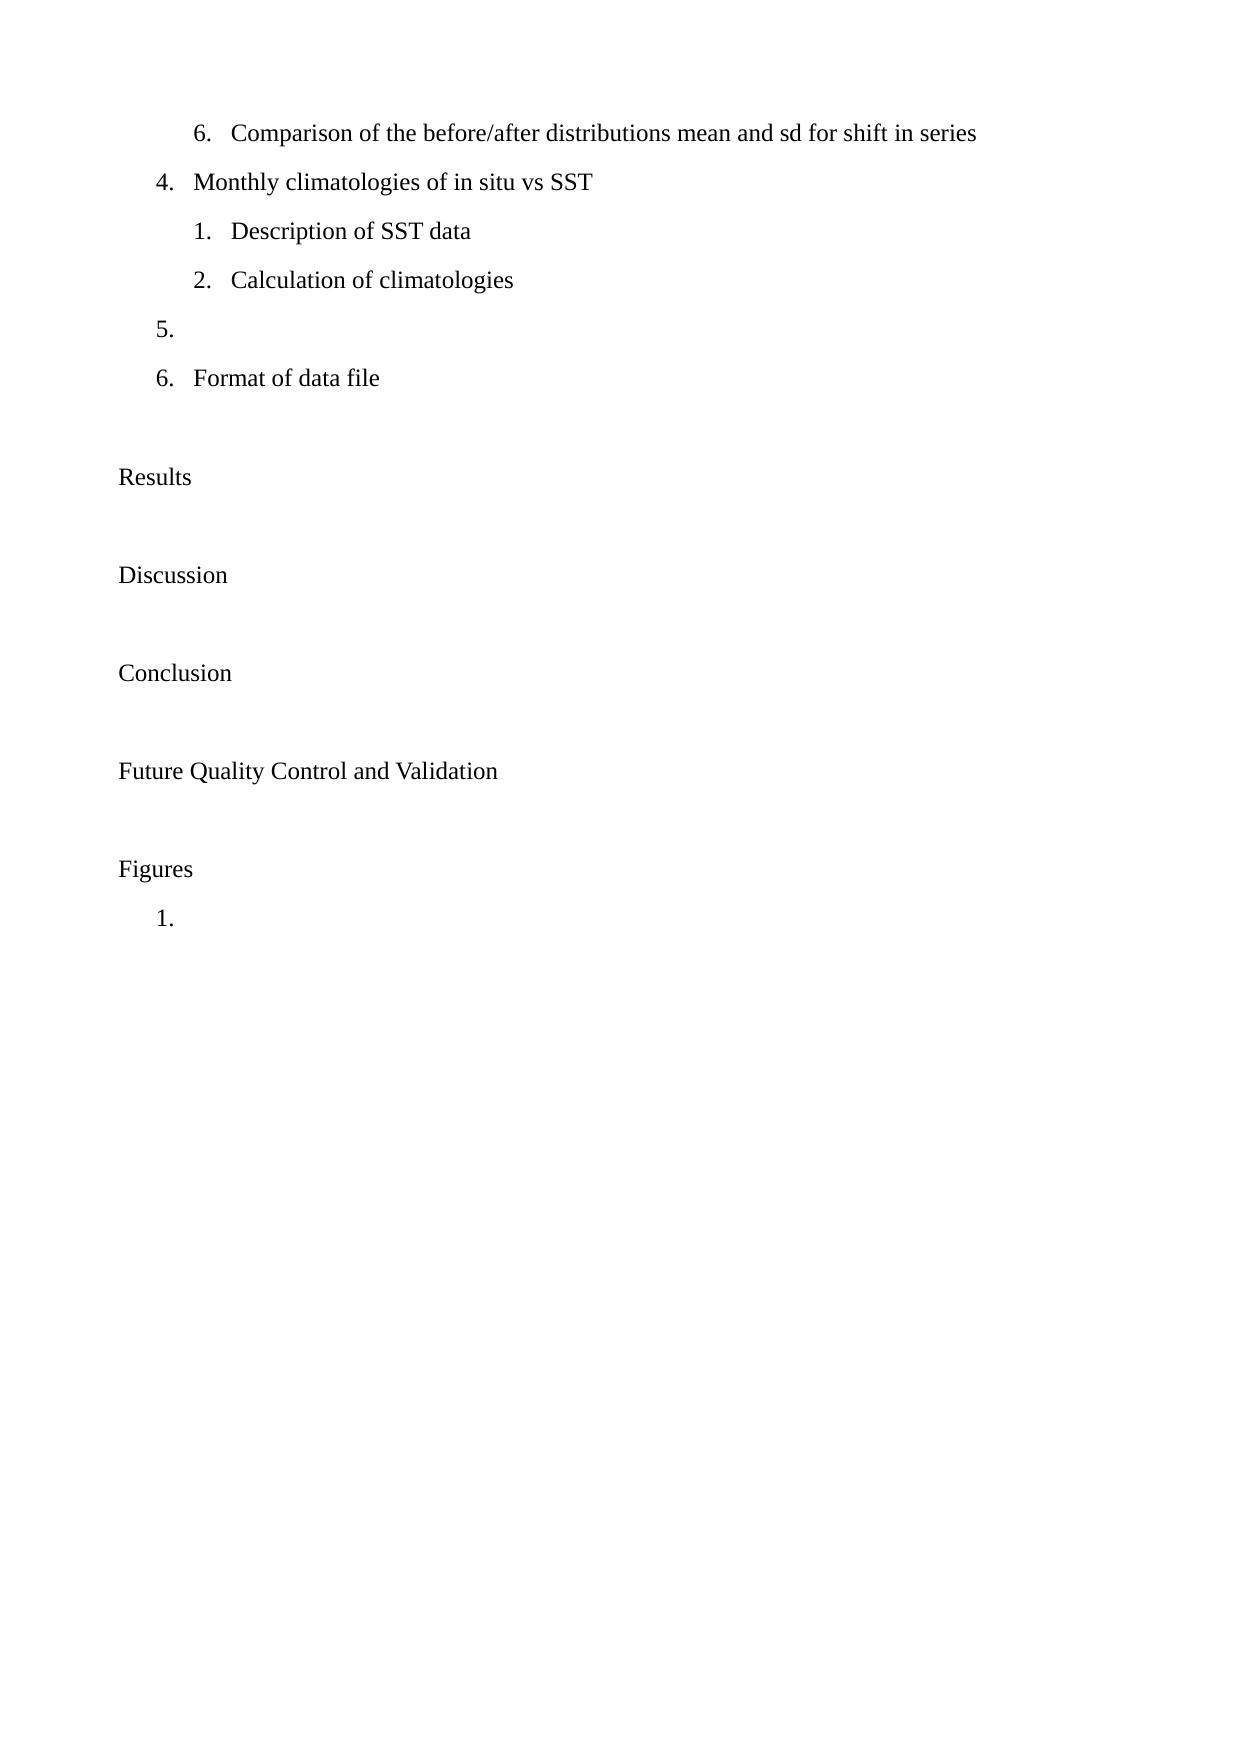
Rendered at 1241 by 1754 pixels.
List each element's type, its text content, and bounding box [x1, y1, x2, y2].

text Figures [118, 854, 1122, 883]
text Results [118, 462, 1122, 490]
list Format of data file [156, 363, 1122, 392]
list Description of SST data [193, 216, 1122, 245]
text Future Quality Control and Validation [118, 756, 1122, 785]
text Discussion [118, 560, 1122, 588]
list Comparison of the before/after distributions mean and sd for shift in series [193, 118, 1122, 147]
list Monthly climatologies of in situ vs SST [156, 167, 1122, 196]
text Conclusion [118, 658, 1122, 687]
list Calculation of climatologies [193, 265, 1122, 294]
